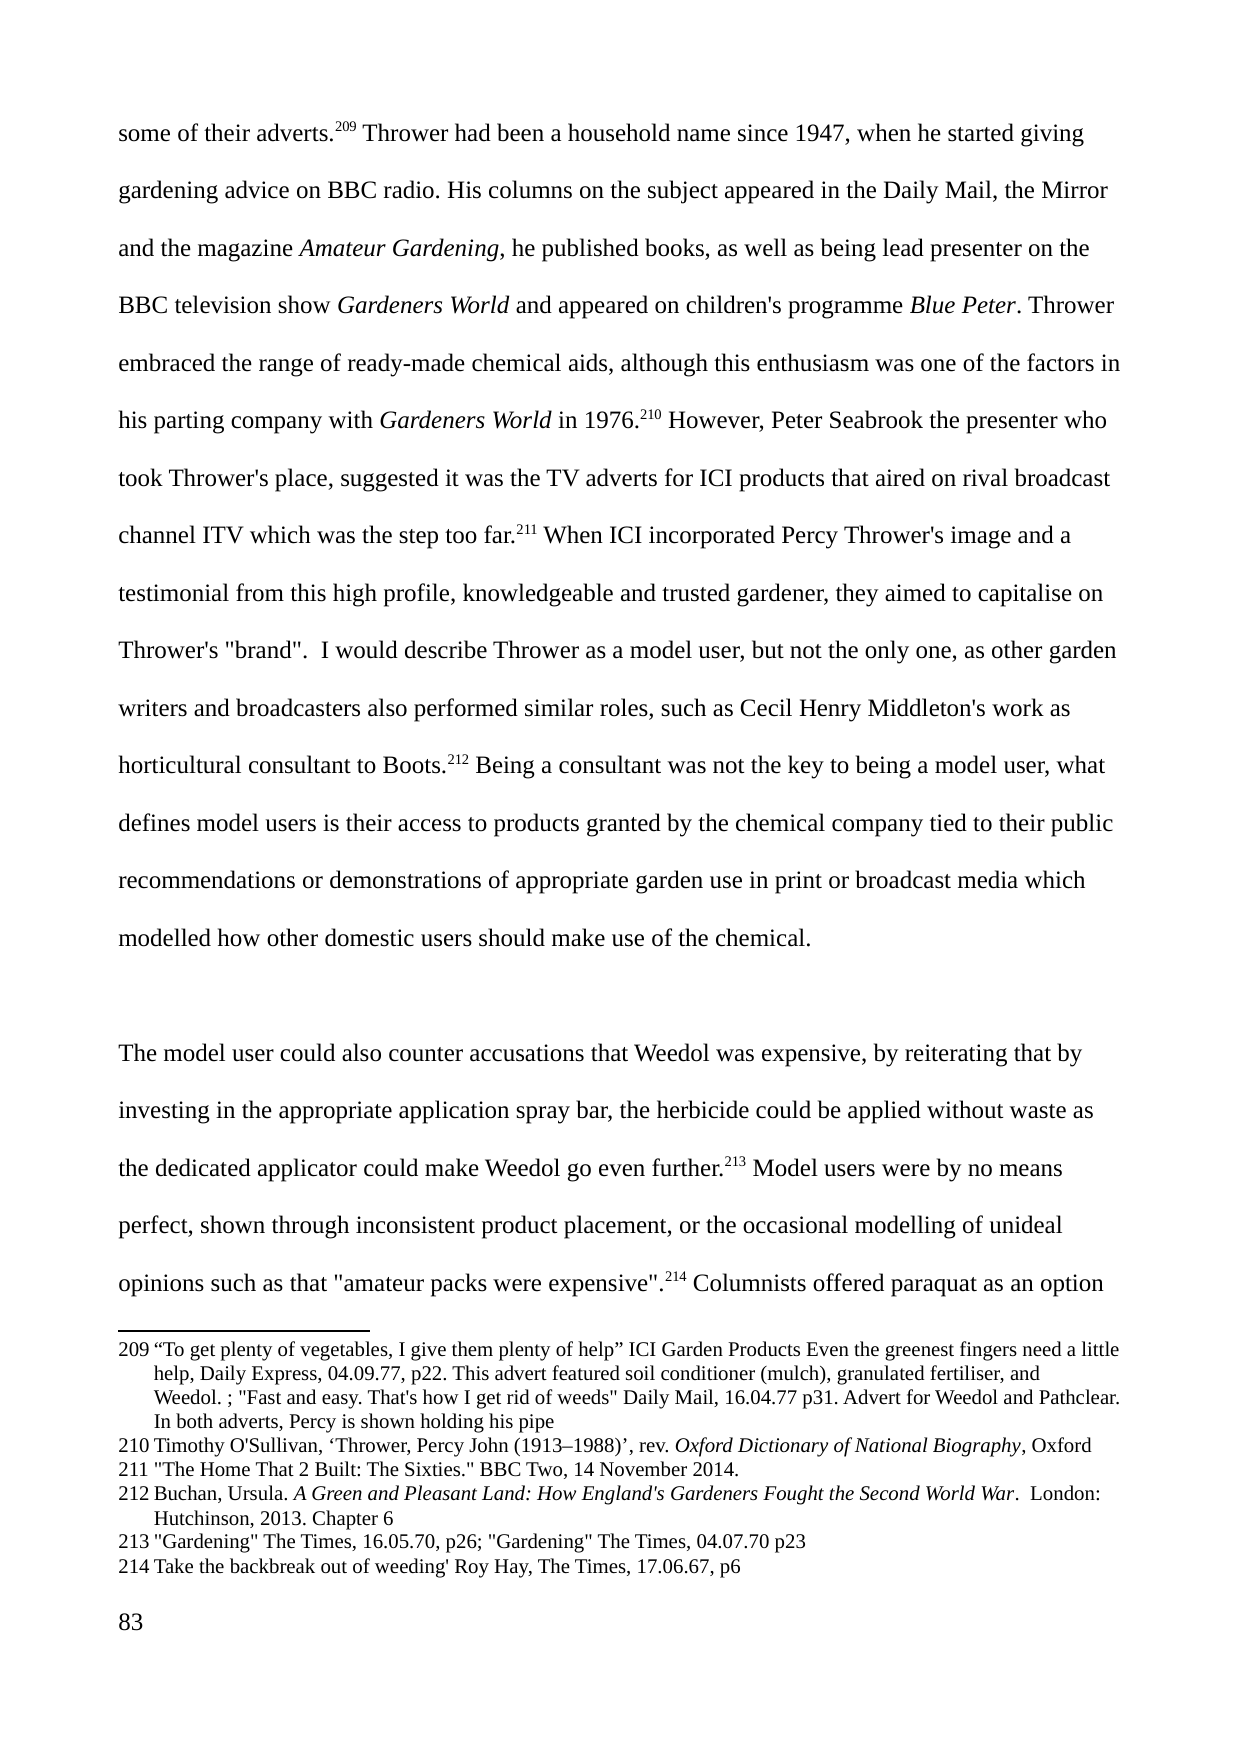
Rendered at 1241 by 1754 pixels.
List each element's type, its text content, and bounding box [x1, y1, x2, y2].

text Take the backbreak out of weeding' Roy Hay, The Times, 17.06.67, p6 [118, 1553, 1122, 1578]
text Timothy O'Sullivan, ‘Thrower, Percy John (1913–1988)’, rev. Oxford Dictionary of National Biography, Oxford [118, 1433, 1122, 1457]
text The model user could also counter accusations that Weedol was expensive, by reiterating that by investing in the appropriate application spray bar, the herbicide could be applied without waste as the dedicated applicator could make Weedol go even further. Model users were by no means perfect, shown through inconsistent product placement, or the occasional modelling of unideal opinions such as that "amateur packs were expensive". Columnists offered paraquat as an option [118, 1038, 1122, 1297]
text some of their adverts. Thrower had been a household name since 1947, when he started giving gardening advice on BBC radio. His columns on the subject appeared in the Daily Mail, the Mirror and the magazine Amateur Gardening, he published books, as well as being lead presenter on the BBC television show Gardeners World and appeared on children's programme Blue Peter. Thrower embraced the range of ready-made chemical aids, although this enthusiasm was one of the factors in his parting company with Gardeners World in 1976. However, Peter Seabrook the presenter who took Thrower's place, suggested it was the TV adverts for ICI products that aired on rival broadcast channel ITV which was the step too far. When ICI incorporated Percy Thrower's image and a testimonial from this high profile, knowledgeable and trusted gardener, they aimed to capitalise on Thrower's "brand". I would describe Thrower as a model user, but not the only one, as other garden writers and broadcasters also performed similar roles, such as Cecil Henry Middleton's work as horticultural consultant to Boots. Being a consultant was not the key to being a model user, what defines model users is their access to products granted by the chemical company tied to their public recommendations or demonstrations of appropriate garden use in print or broadcast media which modelled how other domestic users should make use of the chemical. [118, 118, 1122, 952]
text Buchan, Ursula. A Green and Pleasant Land: How England's Gardeners Fought the Second World War. London: Hutchinson, 2013. Chapter 6 [118, 1481, 1122, 1529]
text "The Home That 2 Built: The Sixties." BBC Two, 14 November 2014. [118, 1457, 1122, 1481]
text "Gardening" The Times, 16.05.70, p26; "Gardening" The Times, 04.07.70 p23 [118, 1529, 1122, 1553]
text “To get plenty of vegetables, I give them plenty of help” ICI Garden Products Even the greenest fingers need a little help, Daily Express, 04.09.77, p22. This advert featured soil conditioner (mulch), granulated fertiliser, and Weedol. ; "Fast and easy. That's how I get rid of weeds" Daily Mail, 16.04.77 p31. Advert for Weedol and Pathclear. In both adverts, Percy is shown holding his pipe [118, 1337, 1122, 1433]
